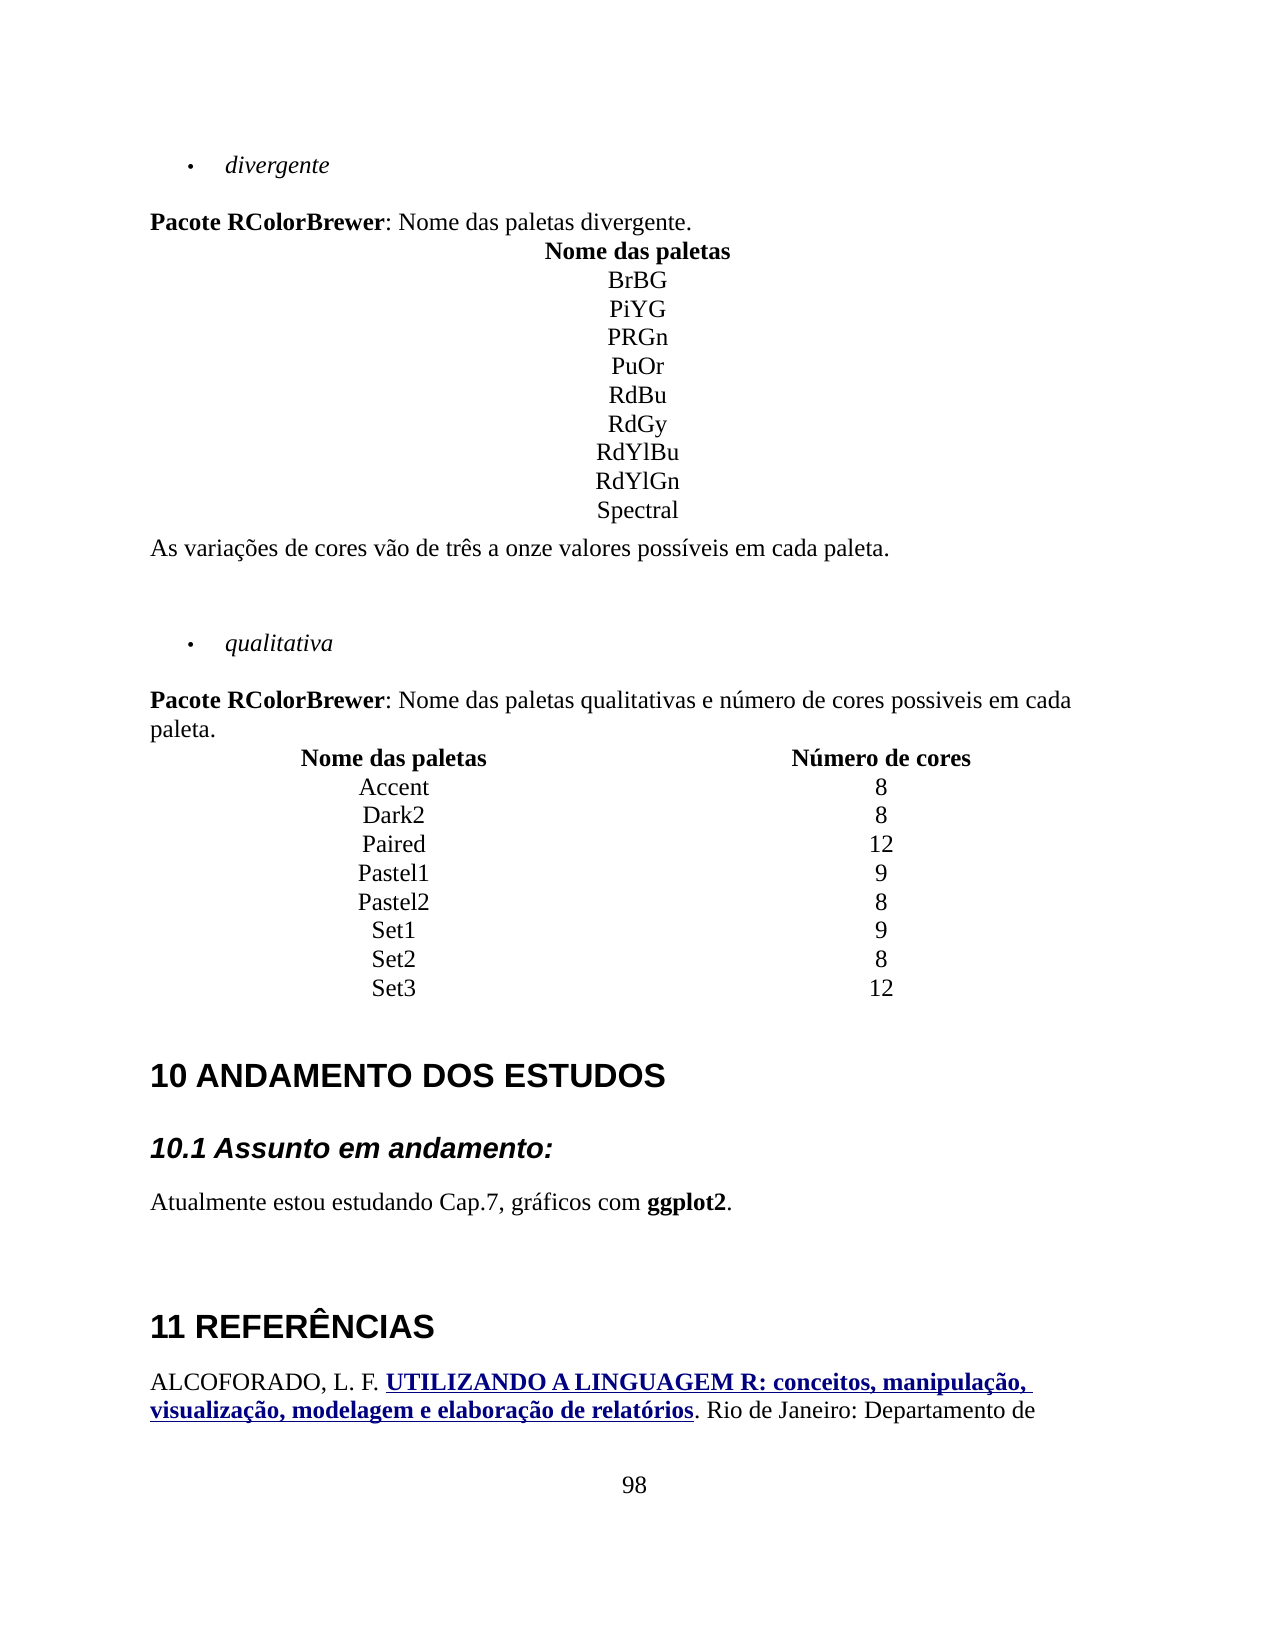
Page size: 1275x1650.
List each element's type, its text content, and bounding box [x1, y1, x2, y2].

list divergente [187, 150, 1125, 207]
table_cell 9 [638, 915, 1125, 944]
subtitle 11 REFERÊNCIAS [150, 1307, 1125, 1345]
table_header Nome das paletas [150, 743, 637, 772]
subtitle 10.1 Assunto em andamento: [150, 1132, 1125, 1165]
table_cell Set2 [150, 944, 637, 973]
table_cell RdBu [150, 380, 1125, 409]
text Pacote RColorBrewer: Nome das paletas qualitativas e número de cores possiveis em cada paleta. [150, 685, 1125, 743]
table_cell Spectral [150, 495, 1125, 524]
table_cell PRGn [150, 323, 1125, 351]
table_cell 8 [638, 887, 1125, 915]
table_cell BrBG [150, 265, 1125, 294]
table_cell 8 [638, 944, 1125, 973]
subtitle 10 ANDAMENTO DOS ESTUDOS [150, 1055, 1125, 1094]
table_cell 9 [638, 858, 1125, 887]
table_cell 8 [638, 800, 1125, 829]
table_cell Accent [150, 772, 637, 800]
text Pacote RColorBrewer: Nome das paletas divergente. [150, 207, 1125, 236]
table_cell Set1 [150, 915, 637, 944]
table_cell 8 [638, 772, 1125, 800]
table_cell 12 [638, 829, 1125, 858]
table_header Número de cores [638, 743, 1125, 772]
list qualitativa [187, 628, 1125, 685]
text ALCOFORADO, L. F. UTILIZANDO A LINGUAGEM R: conceitos, manipulação, visualização, modelagem e elaboração de relatórios. Rio de Janeiro: Departamento de [150, 1367, 1125, 1424]
table_cell RdYlBu [150, 438, 1125, 466]
table_cell 12 [638, 973, 1125, 1002]
text Atualmente estou estudando Cap.7, gráficos com ggplot2. [150, 1187, 1125, 1244]
table_cell Pastel1 [150, 858, 637, 887]
table_cell Pastel2 [150, 887, 637, 915]
table_cell PiYG [150, 294, 1125, 322]
text As variações de cores vão de três a onze valores possíveis em cada paleta. [150, 533, 1125, 590]
table_header Nome das paletas [150, 236, 1125, 265]
table_cell PuOr [150, 351, 1125, 380]
table_cell RdGy [150, 409, 1125, 437]
table_cell Paired [150, 829, 637, 858]
table_cell Set3 [150, 973, 637, 1002]
table_cell Dark2 [150, 800, 637, 829]
table_cell RdYlGn [150, 466, 1125, 495]
